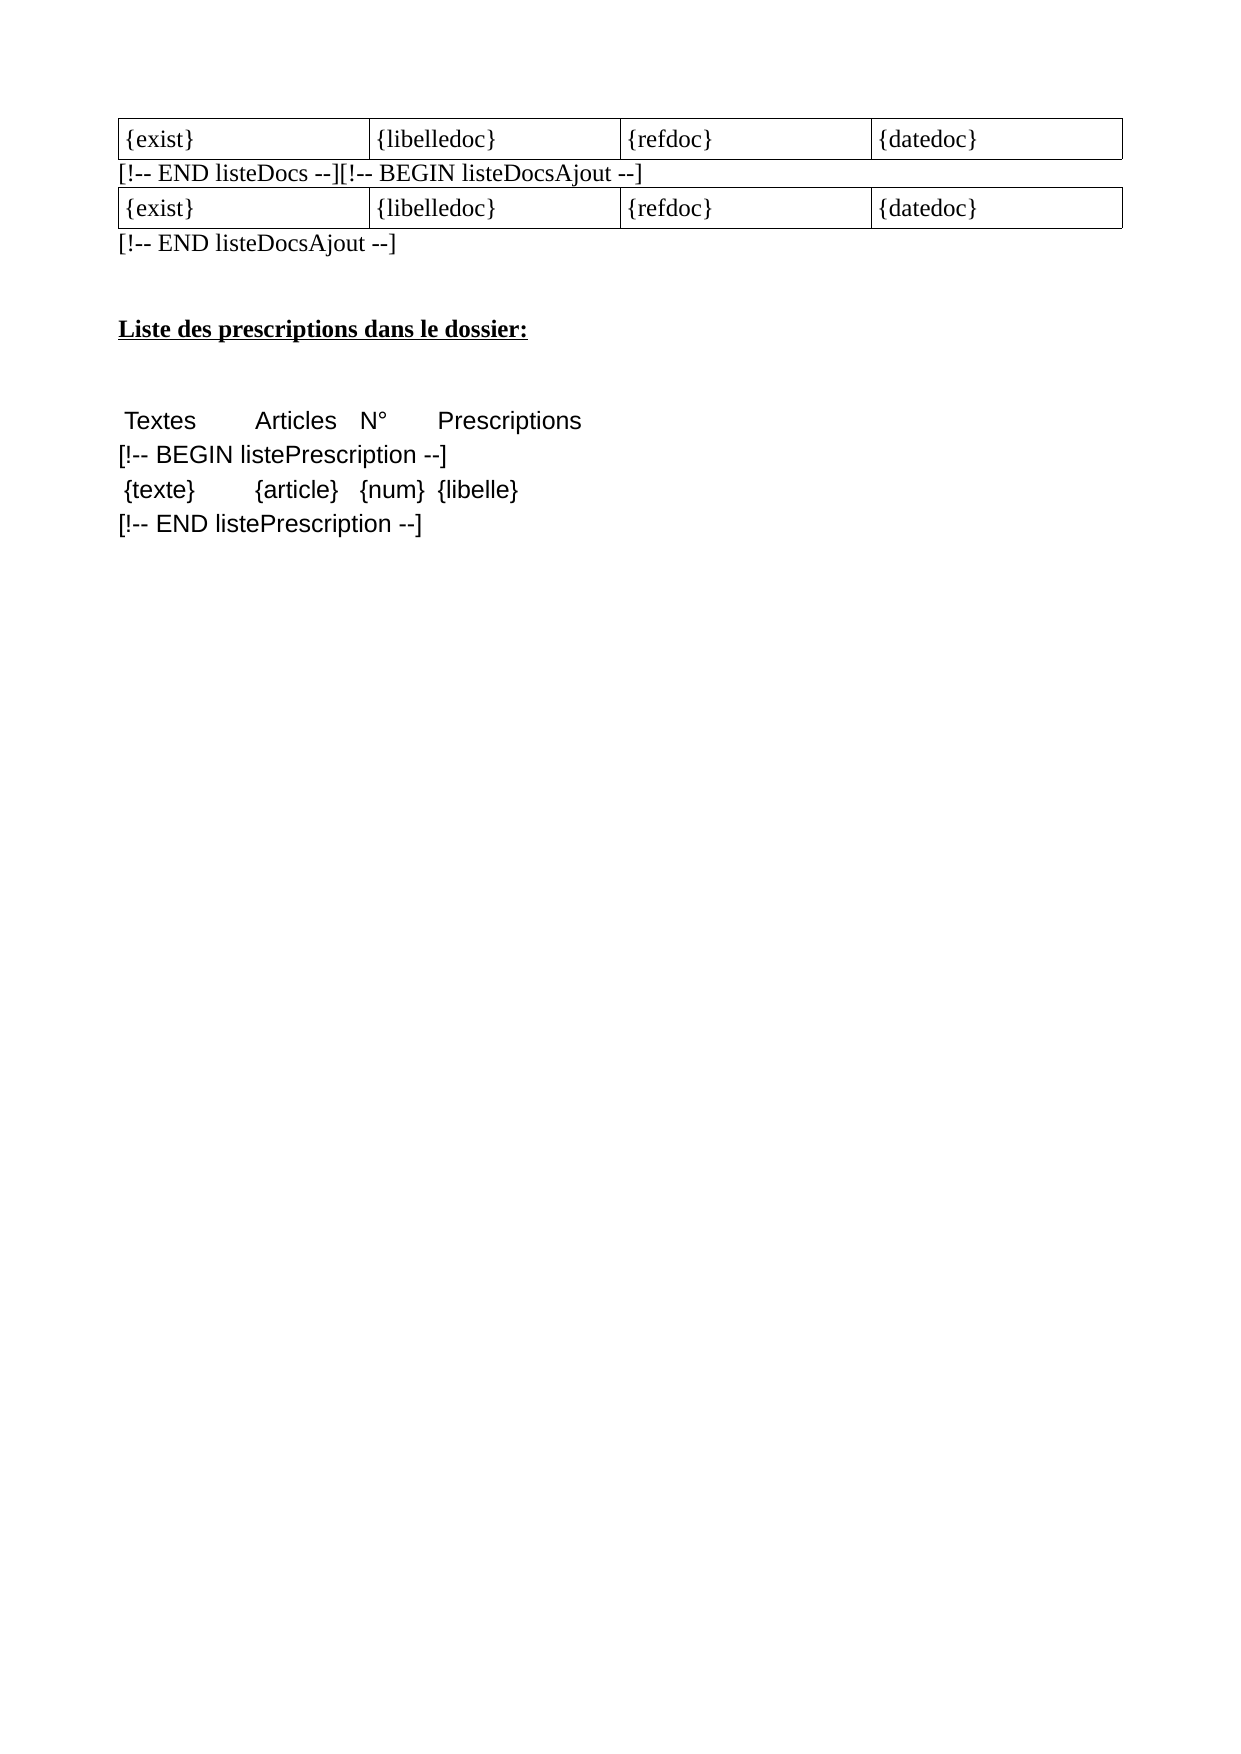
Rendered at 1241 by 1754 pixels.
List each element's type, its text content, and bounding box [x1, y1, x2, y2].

table_header {article} [249, 469, 354, 509]
table_header {datedoc} [872, 119, 1122, 158]
table_header {datedoc} [872, 188, 1122, 228]
table_header {libelledoc} [370, 119, 620, 158]
table_header {refdoc} [621, 119, 871, 158]
text [!-- END listePrescription --] [118, 509, 1122, 538]
table_header Articles [249, 400, 354, 440]
table_header N° [354, 400, 432, 440]
table_header {libelle} [432, 469, 1123, 509]
text [!-- END listeDocsAjout --] [118, 229, 1122, 256]
table_header {refdoc} [621, 188, 871, 228]
text Liste des prescriptions dans le dossier: [118, 314, 1122, 343]
table_header {libelledoc} [370, 188, 620, 228]
text [!-- END listeDocs --][!-- BEGIN listeDocsAjout --] [118, 160, 1122, 187]
table_header {texte} [118, 469, 249, 509]
table_header {num} [354, 469, 432, 509]
table_header Prescriptions [432, 400, 1123, 440]
table_header {exist} [119, 188, 369, 228]
text [!-- BEGIN listePrescription --] [118, 440, 1122, 469]
table_header Textes [118, 400, 249, 440]
table_header {exist} [119, 119, 369, 158]
